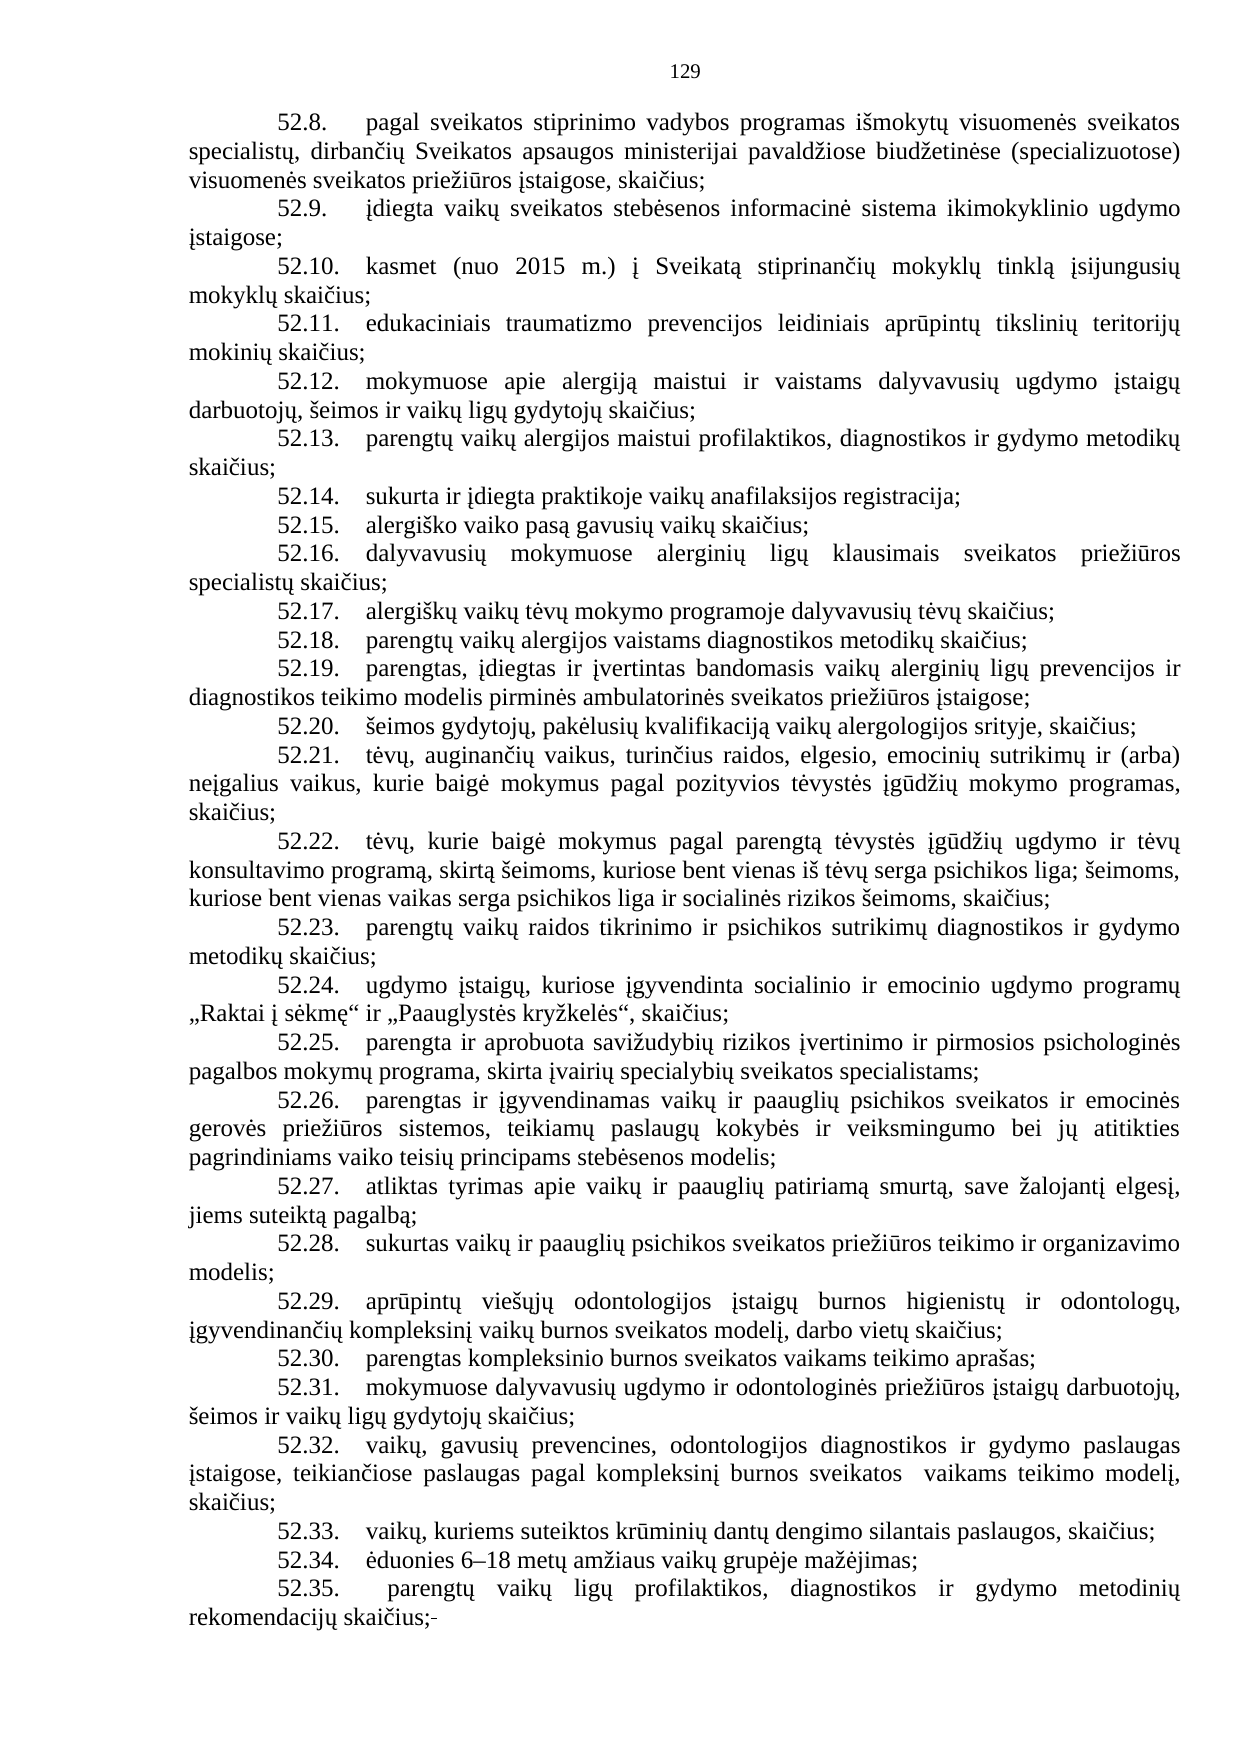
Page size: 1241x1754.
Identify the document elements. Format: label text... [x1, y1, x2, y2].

text 52.34. ėduonies 6–18 metų amžiaus vaikų grupėje mažėjimas; [188, 1545, 1181, 1573]
text 52.15. alergiško vaiko pasą gavusių vaikų skaičius; [188, 510, 1181, 538]
text 52.17. alergiškų vaikų tėvų mokymo programoje dalyvavusių tėvų skaičius; [188, 596, 1181, 625]
text 52.16. dalyvavusių mokymuose alerginių ligų klausimais sveikatos priežiūros specialistų skaičius; [188, 538, 1181, 596]
text 52.25. parengta ir aprobuota savižudybių rizikos įvertinimo ir pirmosios psichologinės pagalbos mokymų programa, skirta įvairių specialybių sveikatos specialistams; [188, 1027, 1181, 1085]
text 52.28. sukurtas vaikų ir paauglių psichikos sveikatos priežiūros teikimo ir organizavimo modelis; [188, 1228, 1181, 1286]
text 52.27. atliktas tyrimas apie vaikų ir paauglių patiriamą smurtą, save žalojantį elgesį, jiems suteiktą pagalbą; [188, 1171, 1181, 1228]
text 52.22. tėvų, kurie baigė mokymus pagal parengtą tėvystės įgūdžių ugdymo ir tėvų konsultavimo programą, skirtą šeimoms, kuriose bent vienas iš tėvų serga psichikos liga; šeimoms, kuriose bent vienas vaikas serga psichikos liga ir socialinės rizikos šeimoms, skaičius; [188, 826, 1181, 912]
text 52.11. edukaciniais traumatizmo prevencijos leidiniais aprūpintų tikslinių teritorijų mokinių skaičius; [188, 308, 1181, 366]
text 52.8. pagal sveikatos stiprinimo vadybos programas išmokytų visuomenės sveikatos specialistų, dirbančių Sveikatos apsaugos ministerijai pavaldžiose biudžetinėse (specializuotose) visuomenės sveikatos priežiūros įstaigose, skaičius; [188, 107, 1181, 193]
text 52.30. parengtas kompleksinio burnos sveikatos vaikams teikimo aprašas; [188, 1343, 1181, 1372]
text 52.29. aprūpintų viešųjų odontologijos įstaigų burnos higienistų ir odontologų, įgyvendinančių kompleksinį vaikų burnos sveikatos modelį, darbo vietų skaičius; [188, 1286, 1181, 1343]
text 52.9. įdiegta vaikų sveikatos stebėsenos informacinė sistema ikimokyklinio ugdymo įstaigose; [188, 193, 1181, 251]
text 52.23. parengtų vaikų raidos tikrinimo ir psichikos sutrikimų diagnostikos ir gydymo metodikų skaičius; [188, 912, 1181, 970]
text 52.31. mokymuose dalyvavusių ugdymo ir odontologinės priežiūros įstaigų darbuotojų, šeimos ir vaikų ligų gydytojų skaičius; [188, 1372, 1181, 1430]
text 52.26. parengtas ir įgyvendinamas vaikų ir paauglių psichikos sveikatos ir emocinės gerovės priežiūros sistemos, teikiamų paslaugų kokybės ir veiksmingumo bei jų atitikties pagrindiniams vaiko teisių principams stebėsenos modelis; [188, 1085, 1181, 1171]
text 52.33. vaikų, kuriems suteiktos krūminių dantų dengimo silantais paslaugos, skaičius; [188, 1516, 1181, 1545]
text 52.32. vaikų, gavusių prevencines, odontologijos diagnostikos ir gydymo paslaugas įstaigose, teikiančiose paslaugas pagal kompleksinį burnos sveikatos vaikams teikimo modelį, skaičius; [188, 1430, 1181, 1516]
text 52.12. mokymuose apie alergiją maistui ir vaistams dalyvavusių ugdymo įstaigų darbuotojų, šeimos ir vaikų ligų gydytojų skaičius; [188, 366, 1181, 423]
text 52.19. parengtas, įdiegtas ir įvertintas bandomasis vaikų alerginių ligų prevencijos ir diagnostikos teikimo modelis pirminės ambulatorinės sveikatos priežiūros įstaigose; [188, 653, 1181, 711]
text 52.14. sukurta ir įdiegta praktikoje vaikų anafilaksijos registracija; [188, 481, 1181, 510]
text 52.24. ugdymo įstaigų, kuriose įgyvendinta socialinio ir emocinio ugdymo programų „Raktai į sėkmę“ ir „Paauglystės kryžkelės“, skaičius; [188, 970, 1181, 1027]
text 52.18. parengtų vaikų alergijos vaistams diagnostikos metodikų skaičius; [188, 625, 1181, 653]
text 52.13. parengtų vaikų alergijos maistui profilaktikos, diagnostikos ir gydymo metodikų skaičius; [188, 423, 1181, 481]
text 52.20. šeimos gydytojų, pakėlusių kvalifikaciją vaikų alergologijos srityje, skaičius; [188, 711, 1181, 740]
text 52.35. parengtų vaikų ligų profilaktikos, diagnostikos ir gydymo metodinių rekomendacijų skaičius; [188, 1573, 1181, 1631]
text 52.21. tėvų, auginančių vaikus, turinčius raidos, elgesio, emocinių sutrikimų ir (arba) neįgalius vaikus, kurie baigė mokymus pagal pozityvios tėvystės įgūdžių mokymo programas, skaičius; [188, 740, 1181, 826]
text 52.10. kasmet (nuo 2015 m.) į Sveikatą stiprinančių mokyklų tinklą įsijungusių mokyklų skaičius; [188, 251, 1181, 308]
